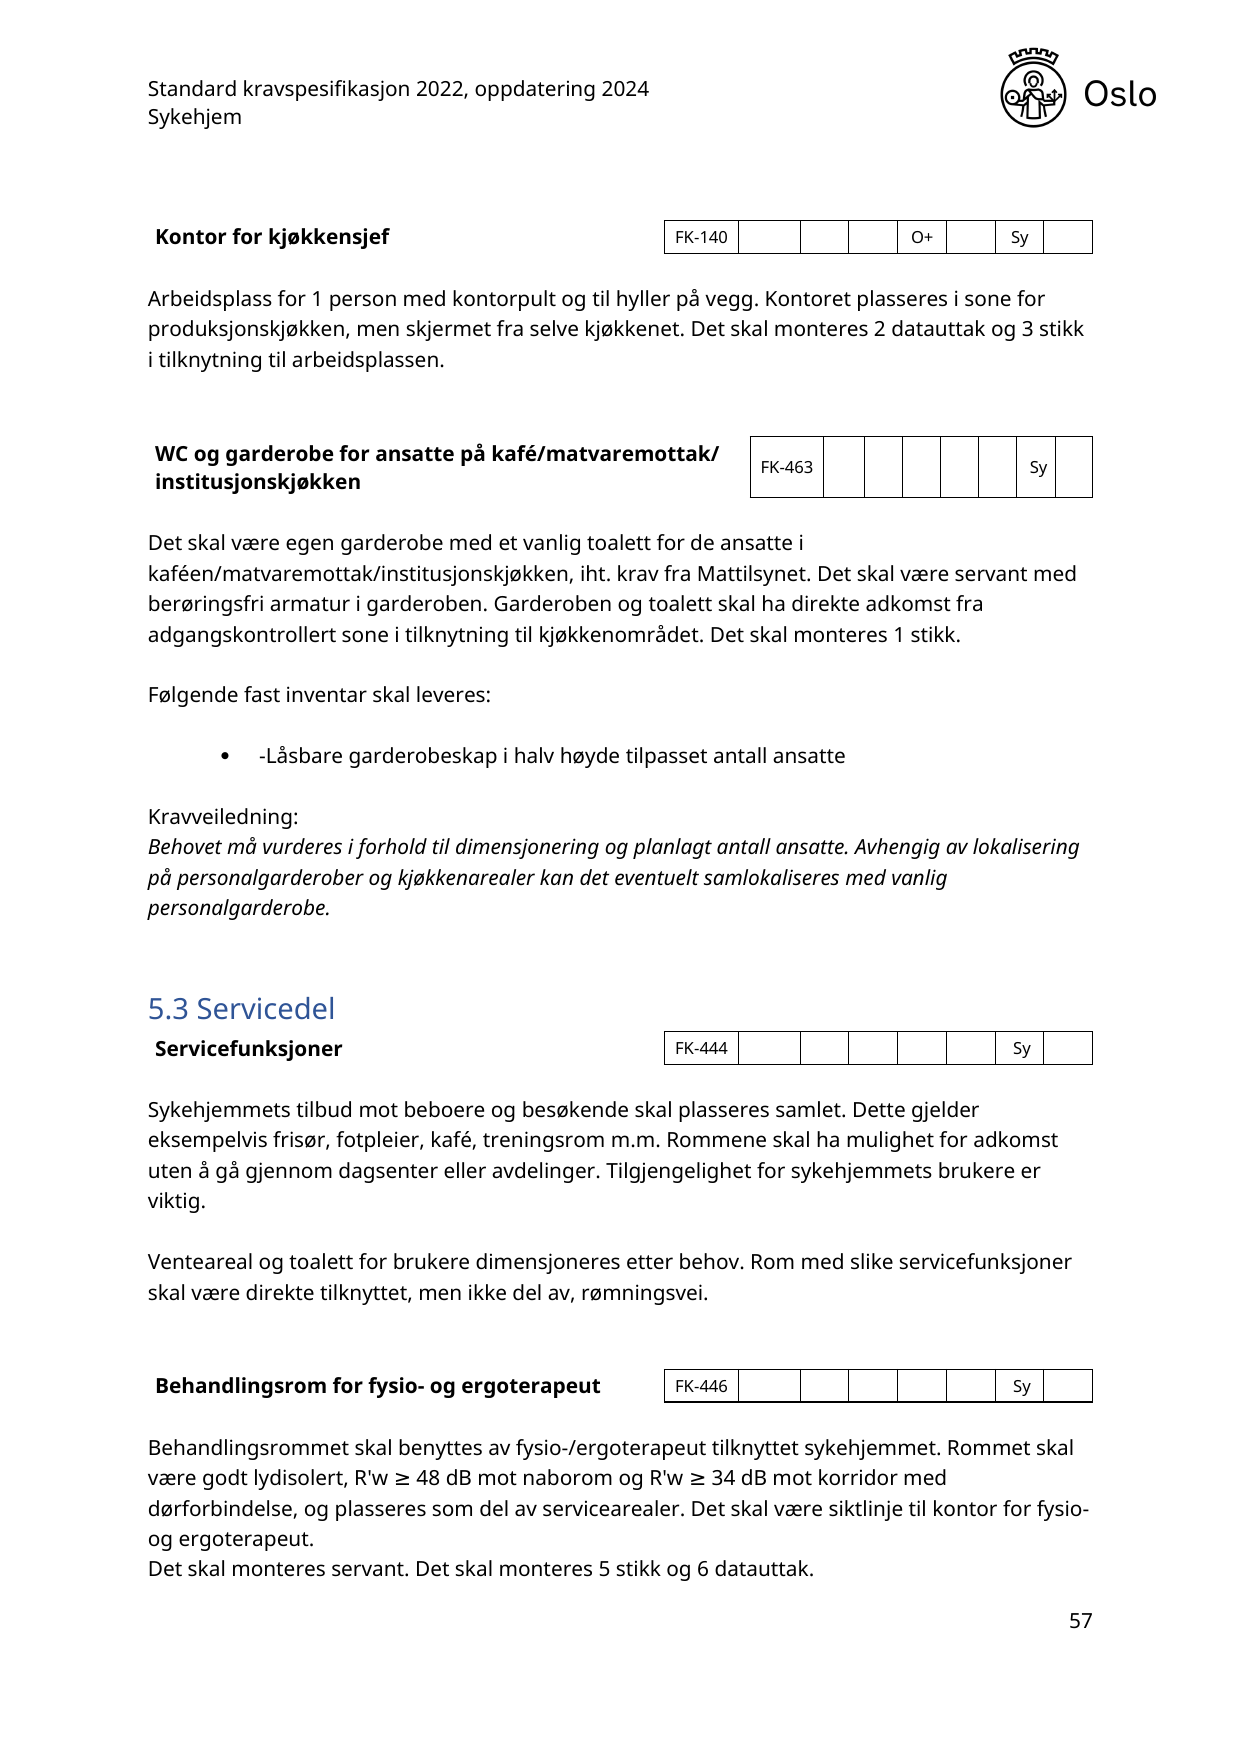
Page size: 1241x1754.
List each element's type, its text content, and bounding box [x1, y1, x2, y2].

text Det skal være egen garderobe med et vanlig toalett for de ansatte i kaféen/matvaremottak/institusjonskjøkken, iht. krav fra Mattilsynet. Det skal være servant med berøringsfri armatur i garderoben. Garderoben og toalett skal ha direkte adkomst fra adgangskontrollert sone i tilknytning til kjøkkenområdet. Det skal monteres 1 stikk. [148, 528, 1093, 648]
table_header FK-140 [665, 221, 738, 252]
table_header [1044, 1032, 1092, 1064]
table_header [947, 1370, 995, 1401]
subtitle 5.3 Servicedel [148, 989, 1093, 1028]
table_header Kontor for kjøkkensjef [148, 220, 664, 252]
table_header FK-446 [665, 1370, 738, 1401]
table_header O+ [898, 221, 946, 252]
table_header [898, 1370, 946, 1401]
table_header [739, 1032, 800, 1064]
text Arbeidsplass for 1 person med kontorpult og til hyller på vegg. Kontoret plasseres i sone for produksjonskjøkken, men skjermet fra selve kjøkkenet. Det skal monteres 2 datauttak og 3 stikk i tilknytning til arbeidsplassen. [148, 284, 1093, 373]
table_header [739, 1370, 800, 1401]
table_header [801, 1370, 848, 1401]
text Følgende fast inventar skal leveres: [148, 681, 1093, 709]
table_header WC og garderobe for ansatte på kafé/matvaremottak/ institusjonskjøkken [148, 436, 750, 497]
table_header [801, 221, 848, 252]
table_header [801, 1032, 848, 1064]
table_header [979, 437, 1016, 497]
table_header Servicefunksjoner [148, 1031, 664, 1064]
table_header Behandlingsrom for fysio- og ergoterapeut [148, 1369, 664, 1401]
table_header [865, 437, 902, 497]
table_header [849, 1032, 897, 1064]
table_header [1044, 221, 1092, 252]
text Kravveiledning: [148, 802, 1093, 830]
list -Låsbare garderobeskap i halv høyde tilpasset antall ansatte [221, 741, 1093, 770]
table_header [1044, 1370, 1092, 1401]
text Behandlingsrommet skal benyttes av fysio-/ergoterapeut tilknyttet sykehjemmet. Rommet skal være godt lydisolert, R'w ≥ 48 dB mot naborom og R'w ≥ 34 dB mot korridor med dørforbindelse, og plasseres som del av servicearealer. Det skal være siktlinje til kontor for fysio- og ergoterapeut. [148, 1433, 1093, 1553]
table_header [739, 221, 800, 252]
table_header FK-444 [665, 1032, 738, 1064]
table_header [1056, 437, 1092, 497]
table_header [849, 221, 897, 252]
table_header Sy [996, 1370, 1043, 1401]
table_header FK-463 [751, 437, 823, 497]
table_header [903, 437, 940, 497]
table_header [849, 1370, 897, 1401]
table_header [824, 437, 864, 497]
table_header Sy [996, 221, 1043, 252]
text Det skal monteres servant. Det skal monteres 5 stikk og 6 datauttak. [148, 1554, 1093, 1583]
table_header [947, 1032, 995, 1064]
table_header [941, 437, 978, 497]
text Behovet må vurderes i forhold til dimensjonering og planlagt antall ansatte. Avhengig av lokalisering på personalgarderober og kjøkkenarealer kan det eventuelt samlokaliseres med vanlig personalgarderobe. [148, 832, 1093, 922]
table_header Sy [996, 1032, 1043, 1064]
table_header Sy [1017, 437, 1055, 497]
text Venteareal og toalett for brukere dimensjoneres etter behov. Rom med slike servicefunksjoner skal være direkte tilknyttet, men ikke del av, rømningsvei. [148, 1247, 1093, 1306]
table_header [947, 221, 995, 252]
text Sykehjemmets tilbud mot beboere og besøkende skal plasseres samlet. Dette gjelder eksempelvis frisør, fotpleier, kafé, treningsrom m.m. Rommene skal ha mulighet for adkomst uten å gå gjennom dagsenter eller avdelinger. Tilgjengelighet for sykehjemmets brukere er viktig. [148, 1095, 1093, 1215]
table_header [898, 1032, 946, 1064]
